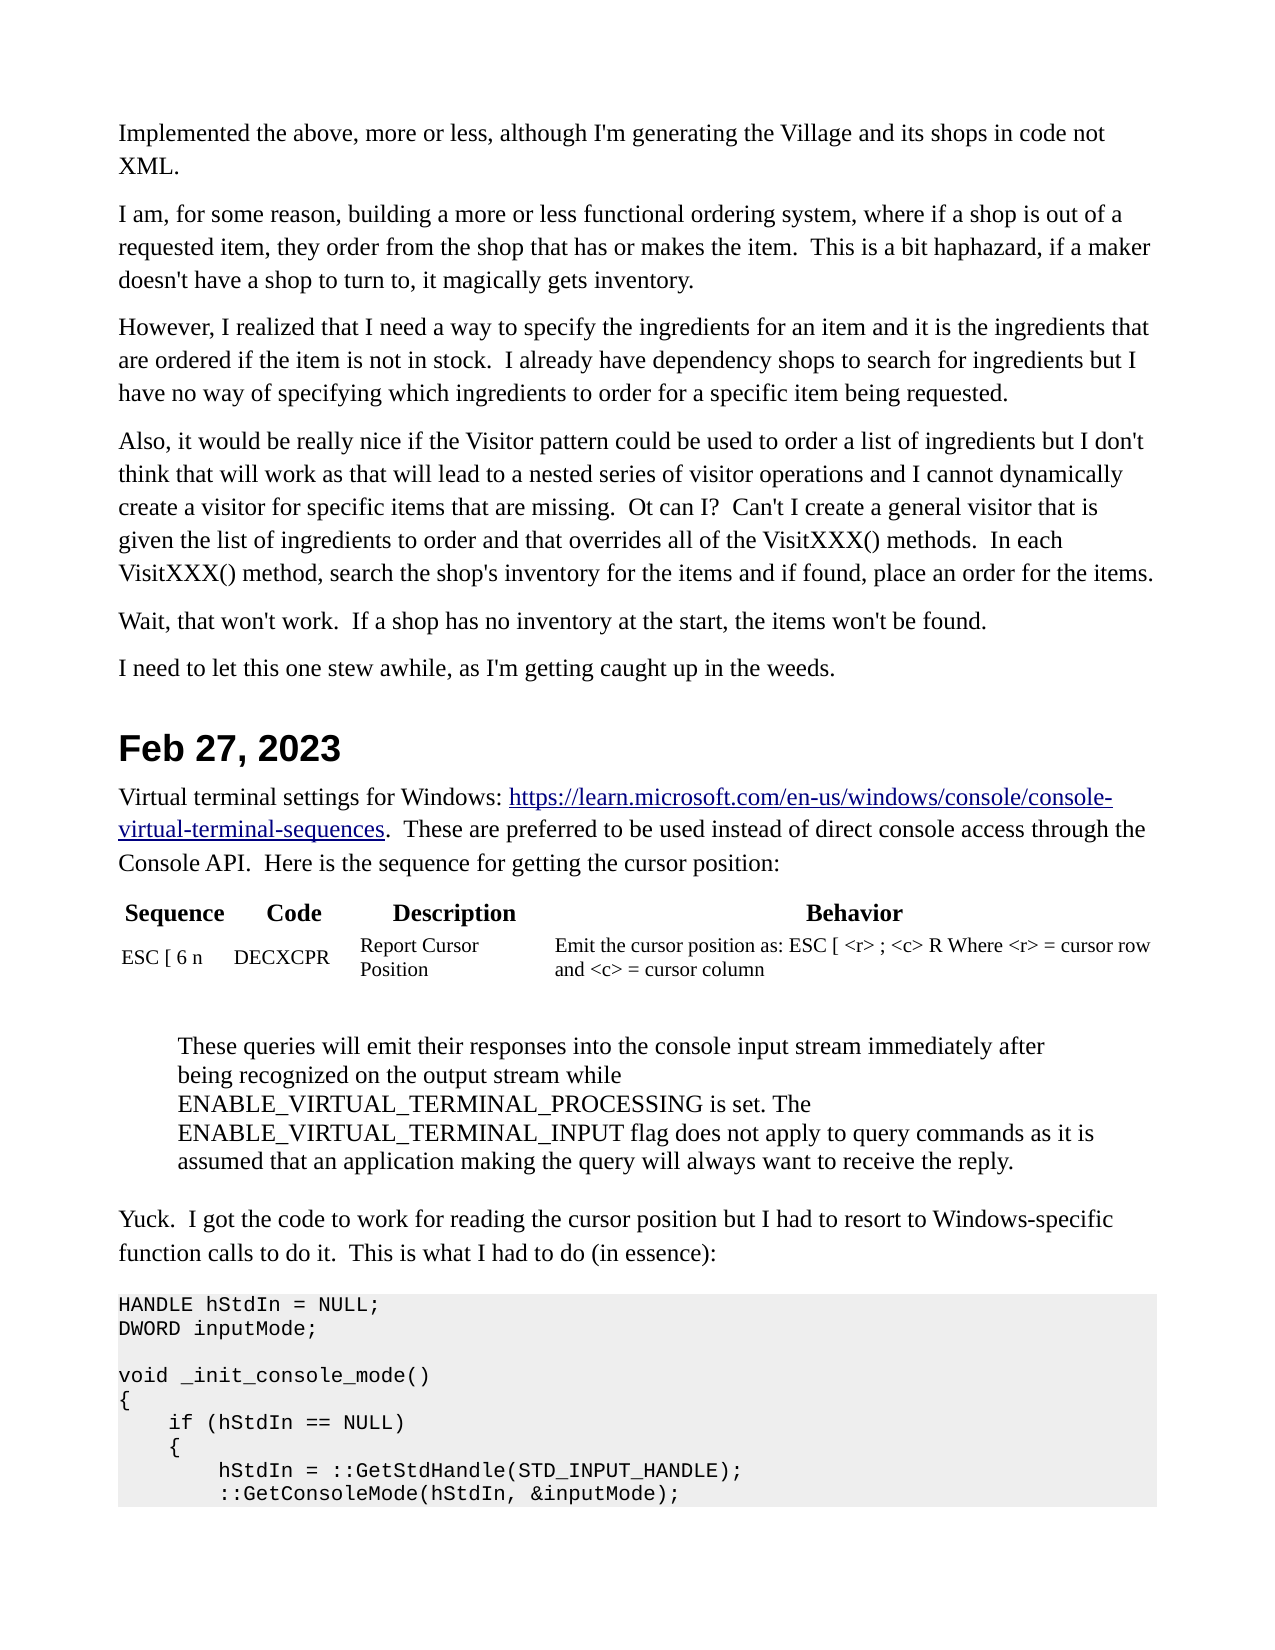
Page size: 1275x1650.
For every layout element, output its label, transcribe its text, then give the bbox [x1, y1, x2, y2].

text I am, for some reason, building a more or less functional ordering system, where if a shop is out of a requested item, they order from the shop that has or makes the item. This is a bit haphazard, if a maker doesn't have a shop to turn to, it magically gets inventory. [118, 199, 1157, 293]
table_cell Emit the cursor position as: ESC [ <r> ; <c> R Where <r> = cursor row and <c> = cursor column [552, 930, 1157, 984]
text Wait, that won't work. If a shop has no inventory at the start, the items won't be found. [118, 606, 1157, 634]
table_cell Report Cursor Position [357, 930, 552, 984]
text I need to let this one stew awhile, as I'm getting caught up in the weeds. [118, 653, 1157, 682]
text if (hStdIn == NULL) [118, 1412, 1157, 1436]
text { [118, 1436, 1157, 1460]
table_header Code [231, 895, 357, 930]
text { [118, 1389, 1157, 1412]
text hStdIn = ::GetStdHandle(STD_INPUT_HANDLE); [118, 1460, 1157, 1483]
table_header Sequence [118, 895, 231, 930]
text DWORD inputMode; [118, 1318, 1157, 1341]
table_cell DECXCPR [231, 930, 357, 984]
table_header Description [357, 895, 552, 930]
text Virtual terminal settings for Windows: https://learn.microsoft.com/en-us/windows/console/console-virtual-terminal-sequences. These are preferred to be used instead of direct console access through the Console API. Here is the sequence for getting the cursor position: [118, 782, 1157, 876]
subtitle Feb 27, 2023 [118, 726, 1157, 769]
text void _init_console_mode() [118, 1365, 1157, 1389]
text Also, it would be really nice if the Visitor pattern could be used to order a list of ingredients but I don't think that will work as that will lead to a nested series of visitor operations and I cannot dynamically create a visitor for specific items that are missing. Ot can I? Can't I create a general visitor that is given the list of ingredients to order and that overrides all of the VisitXXX() methods. In each VisitXXX() method, search the shop's inventory for the items and if found, place an order for the items. [118, 426, 1157, 587]
text ::GetConsoleMode(hStdIn, &inputMode); [118, 1483, 1157, 1507]
text Yuck. I got the code to work for reading the cursor position but I had to resort to Windows-specific function calls to do it. This is what I had to do (in essence): [118, 1204, 1157, 1266]
text However, I realized that I need a way to specify the ingredients for an item and it is the ingredients that are ordered if the item is not in stock. I already have dependency shops to search for ingredients but I have no way of specifying which ingredients to order for a specific item being requested. [118, 312, 1157, 407]
text HANDLE hStdIn = NULL; [118, 1294, 1157, 1318]
text These queries will emit their responses into the console input stream immediately after being recognized on the output stream while ENABLE_VIRTUAL_TERMINAL_PROCESSING is set. The ENABLE_VIRTUAL_TERMINAL_INPUT flag does not apply to query commands as it is assumed that an application making the query will always want to receive the reply. [177, 1031, 1098, 1175]
table_cell ESC [ 6 n [118, 930, 231, 984]
text Implemented the above, more or less, although I'm generating the Village and its shops in code not XML. [118, 118, 1157, 180]
table_header Behavior [552, 895, 1157, 930]
